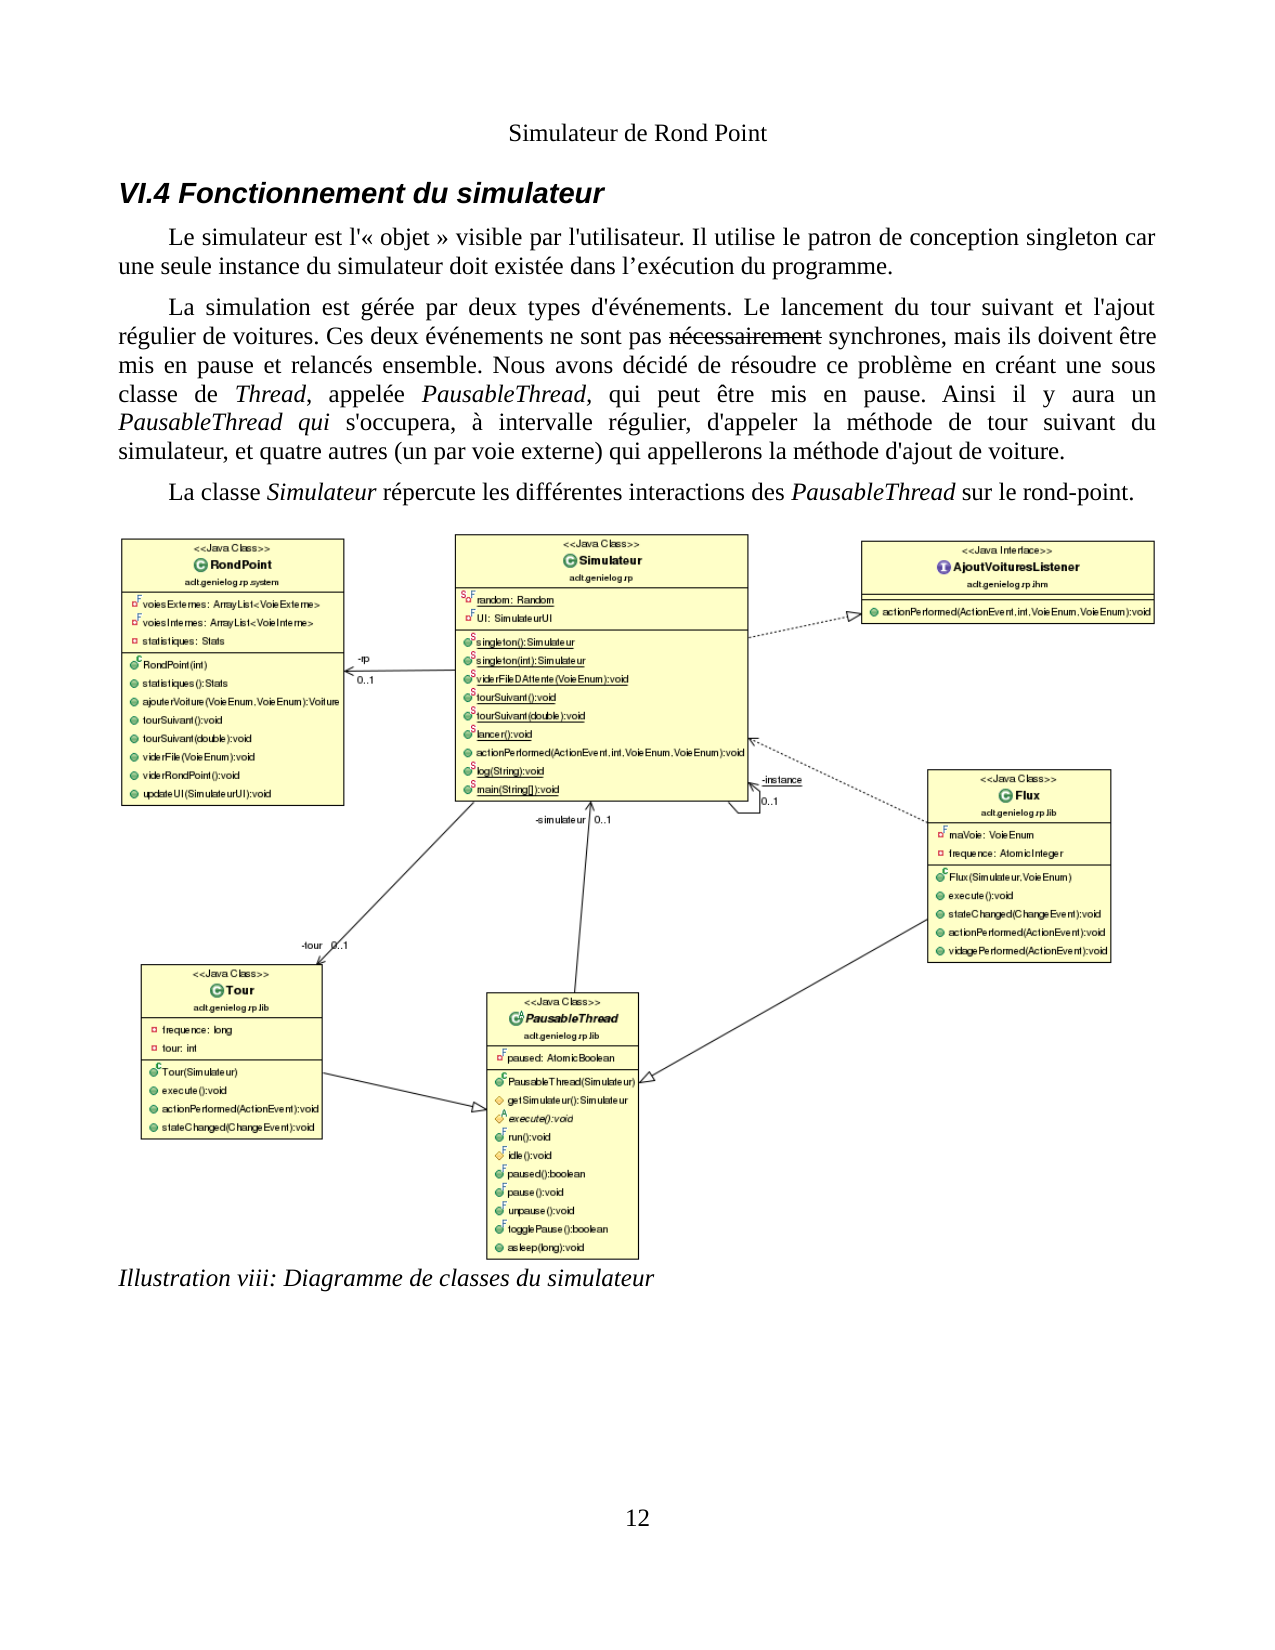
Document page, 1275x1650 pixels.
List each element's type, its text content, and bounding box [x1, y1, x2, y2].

text Illustration viii: Diagramme de classes du simulateur [118, 1263, 1157, 1291]
text Le simulateur est l'« objet » visible par l'utilisateur. Il utilise le patron de conception singleton car une seule instance du simulateur doit existée dans l’exécution du programme. [118, 222, 1157, 280]
subtitle Fonctionnement du simulateur [118, 176, 1157, 210]
text La classe Simulateur répercute les différentes interactions des PausableThread sur le rond-point. [118, 477, 1157, 506]
picture [118, 531, 1158, 1263]
text La simulation est gérée par deux types d'événements. Le lancement du tour suivant et l'ajout régulier de voitures. Ces deux événements ne sont pas nécessairement synchrones, mais ils doivent être mis en pause et relancés ensemble. Nous avons décidé de résoudre ce problème en créant une sous classe de Thread, appelée PausableThread, qui peut être mis en pause. Ainsi il y aura un PausableThread qui s'occupera, à intervalle régulier, d'appeler la méthode de tour suivant du simulateur, et quatre autres (un par voie externe) qui appellerons la méthode d'ajout de voiture. [118, 292, 1157, 465]
